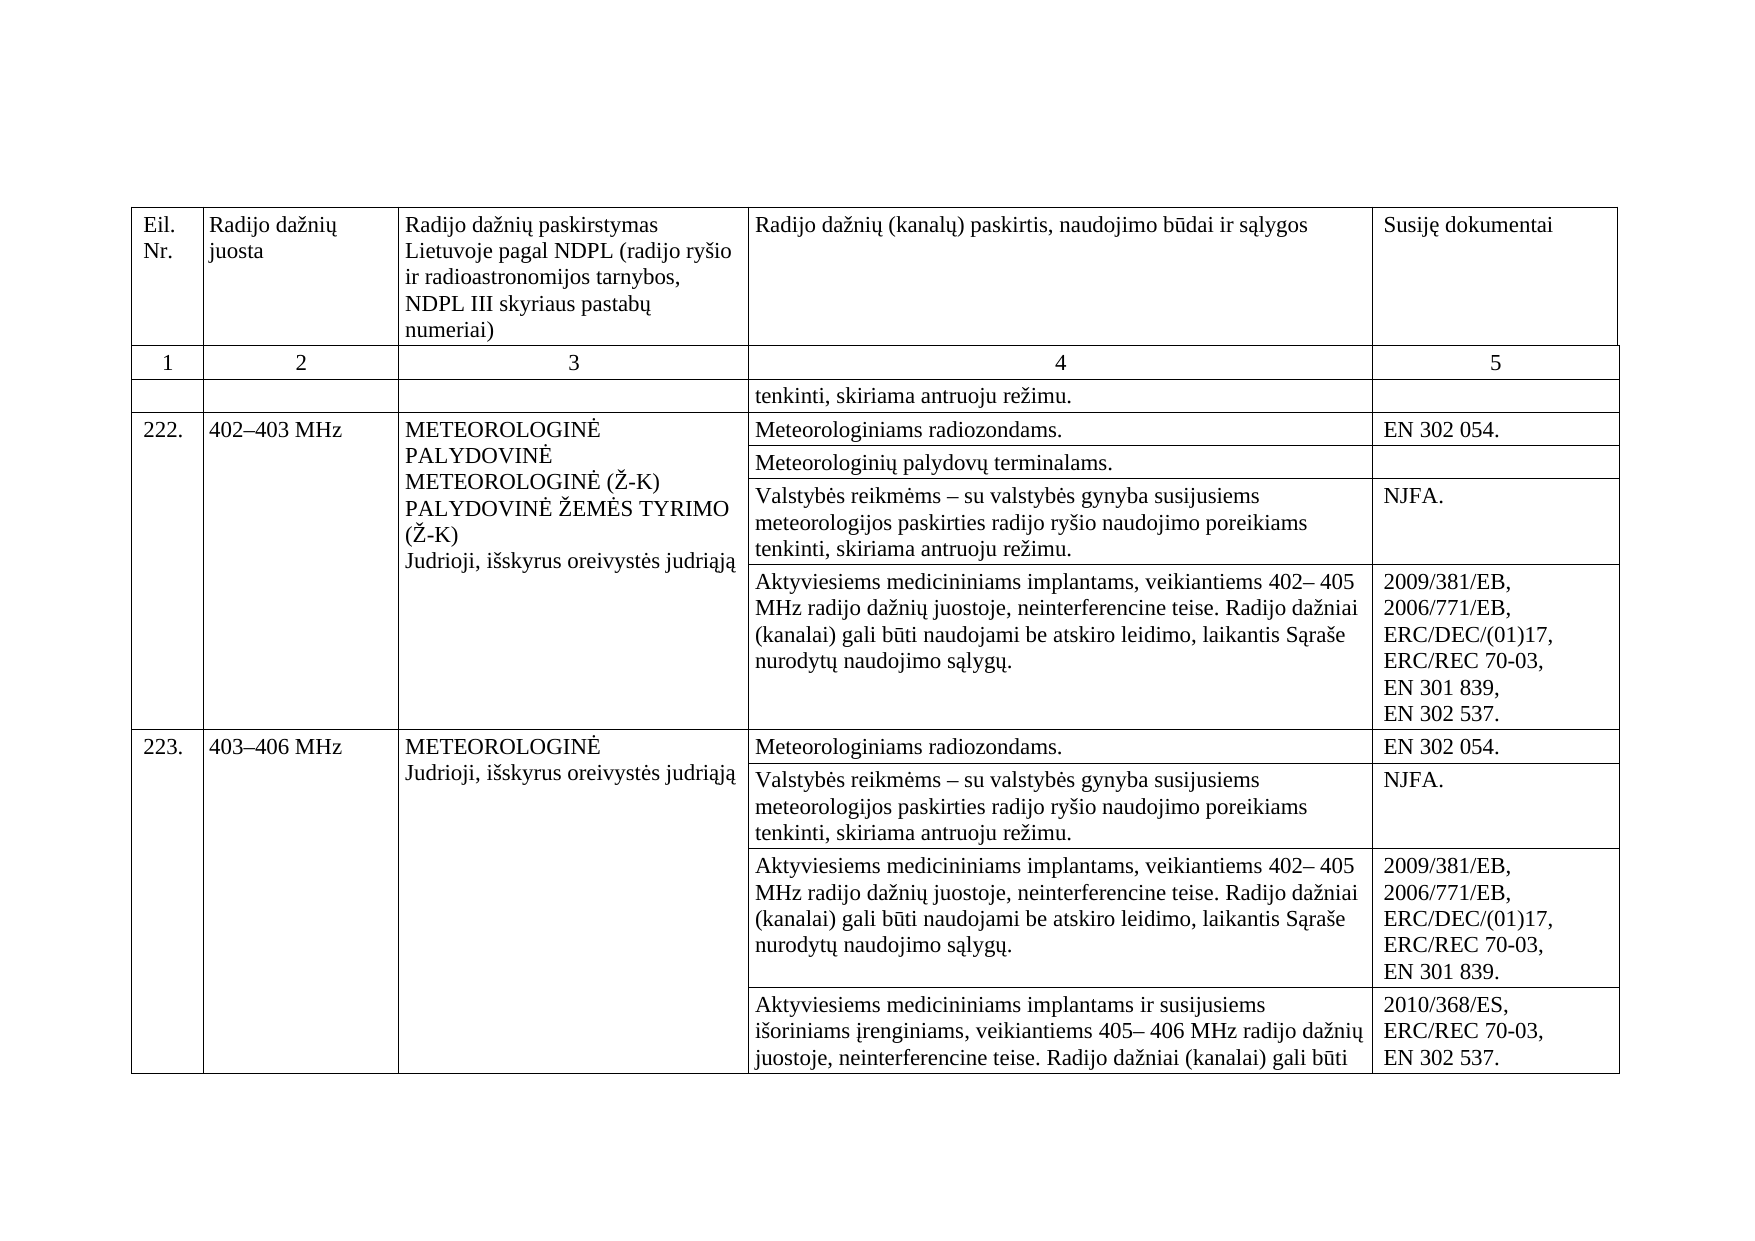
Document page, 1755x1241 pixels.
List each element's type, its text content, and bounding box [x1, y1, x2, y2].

table_cell 2010/368/ES, ERC/REC 70-03, EN 302 537. [1373, 988, 1619, 1073]
table_cell Meteorologiniams radiozondams. [749, 730, 1372, 762]
table_cell 403–406 MHz [204, 730, 398, 1073]
table_cell Valstybės reikmėms – su valstybės gynyba susijusiems meteorologijos paskirties radijo ryšio naudojimo poreikiams tenkinti, skiriama antruoju režimu. [749, 479, 1372, 564]
table_cell METEOROLOGINĖ PALYDOVINĖ METEOROLOGINĖ (Ž-K) PALYDOVINĖ ŽEMĖS TYRIMO (Ž-K) Judrioji, išskyrus oreivystės judriąją [399, 413, 748, 729]
table_cell Aktyviesiems medicininiams implantams ir susijusiems išoriniams įrenginiams, veikiantiems 405– 406 MHz radijo dažnių juostoje, neinterferencine teise. Radijo dažniai (kanalai) gali būti [749, 988, 1372, 1073]
table_cell Valstybės reikmėms – su valstybės gynyba susijusiems meteorologijos paskirties radijo ryšio naudojimo poreikiams tenkinti, skiriama antruoju režimu. [749, 764, 1372, 848]
table_cell tenkinti, skiriama antruoju režimu. [749, 380, 1372, 412]
table_cell 2 [204, 346, 398, 378]
table_cell [132, 380, 203, 412]
table_cell 402–403 MHz [204, 413, 398, 729]
table_cell 4 [749, 346, 1372, 378]
table_cell Meteorologiniams radiozondams. [749, 413, 1372, 445]
table_header Radijo dažnių juosta [204, 208, 398, 345]
table_cell 2009/381/EB, 2006/771/EB, ERC/DEC/(01)17, ERC/REC 70-03, EN 301 839. [1373, 849, 1619, 987]
table_header Radijo dažnių paskirstymas Lietuvoje pagal NDPL (radijo ryšio ir radioastronomijos tarnybos, NDPL III skyriaus pastabų numeriai) [399, 208, 748, 345]
table_cell 222. [132, 413, 203, 729]
table_cell Aktyviesiems medicininiams implantams, veikiantiems 402– 405 MHz radijo dažnių juostoje, neinterferencine teise. Radijo dažniai (kanalai) gali būti naudojami be atskiro leidimo, laikantis Sąraše nurodytų naudojimo sąlygų. [749, 565, 1372, 729]
table_cell 3 [399, 346, 748, 378]
table_cell 2009/381/EB, 2006/771/EB, ERC/DEC/(01)17, ERC/REC 70-03, EN 301 839, EN 302 537. [1373, 565, 1619, 729]
table_cell Aktyviesiems medicininiams implantams, veikiantiems 402– 405 MHz radijo dažnių juostoje, neinterferencine teise. Radijo dažniai (kanalai) gali būti naudojami be atskiro leidimo, laikantis Sąraše nurodytų naudojimo sąlygų. [749, 849, 1372, 987]
table_cell EN 302 054. [1373, 730, 1619, 762]
table_cell [1373, 446, 1619, 478]
table_cell [1373, 380, 1619, 412]
table_header Susiję dokumentai [1373, 208, 1617, 345]
table_cell 5 [1373, 346, 1619, 378]
table_cell EN 302 054. [1373, 413, 1619, 445]
table_header Eil. Nr. [132, 208, 203, 345]
table_cell 1 [132, 346, 203, 378]
table_header Radijo dažnių (kanalų) paskirtis, naudojimo būdai ir sąlygos [749, 208, 1372, 345]
table_cell [399, 380, 748, 412]
table_cell NJFA. [1373, 479, 1619, 564]
table_cell METEOROLOGINĖ Judrioji, išskyrus oreivystės judriąją [399, 730, 748, 1073]
table_cell [204, 380, 398, 412]
table_cell 223. [132, 730, 203, 1073]
table_cell Meteorologinių palydovų terminalams. [749, 446, 1372, 478]
table_cell NJFA. [1373, 764, 1619, 848]
